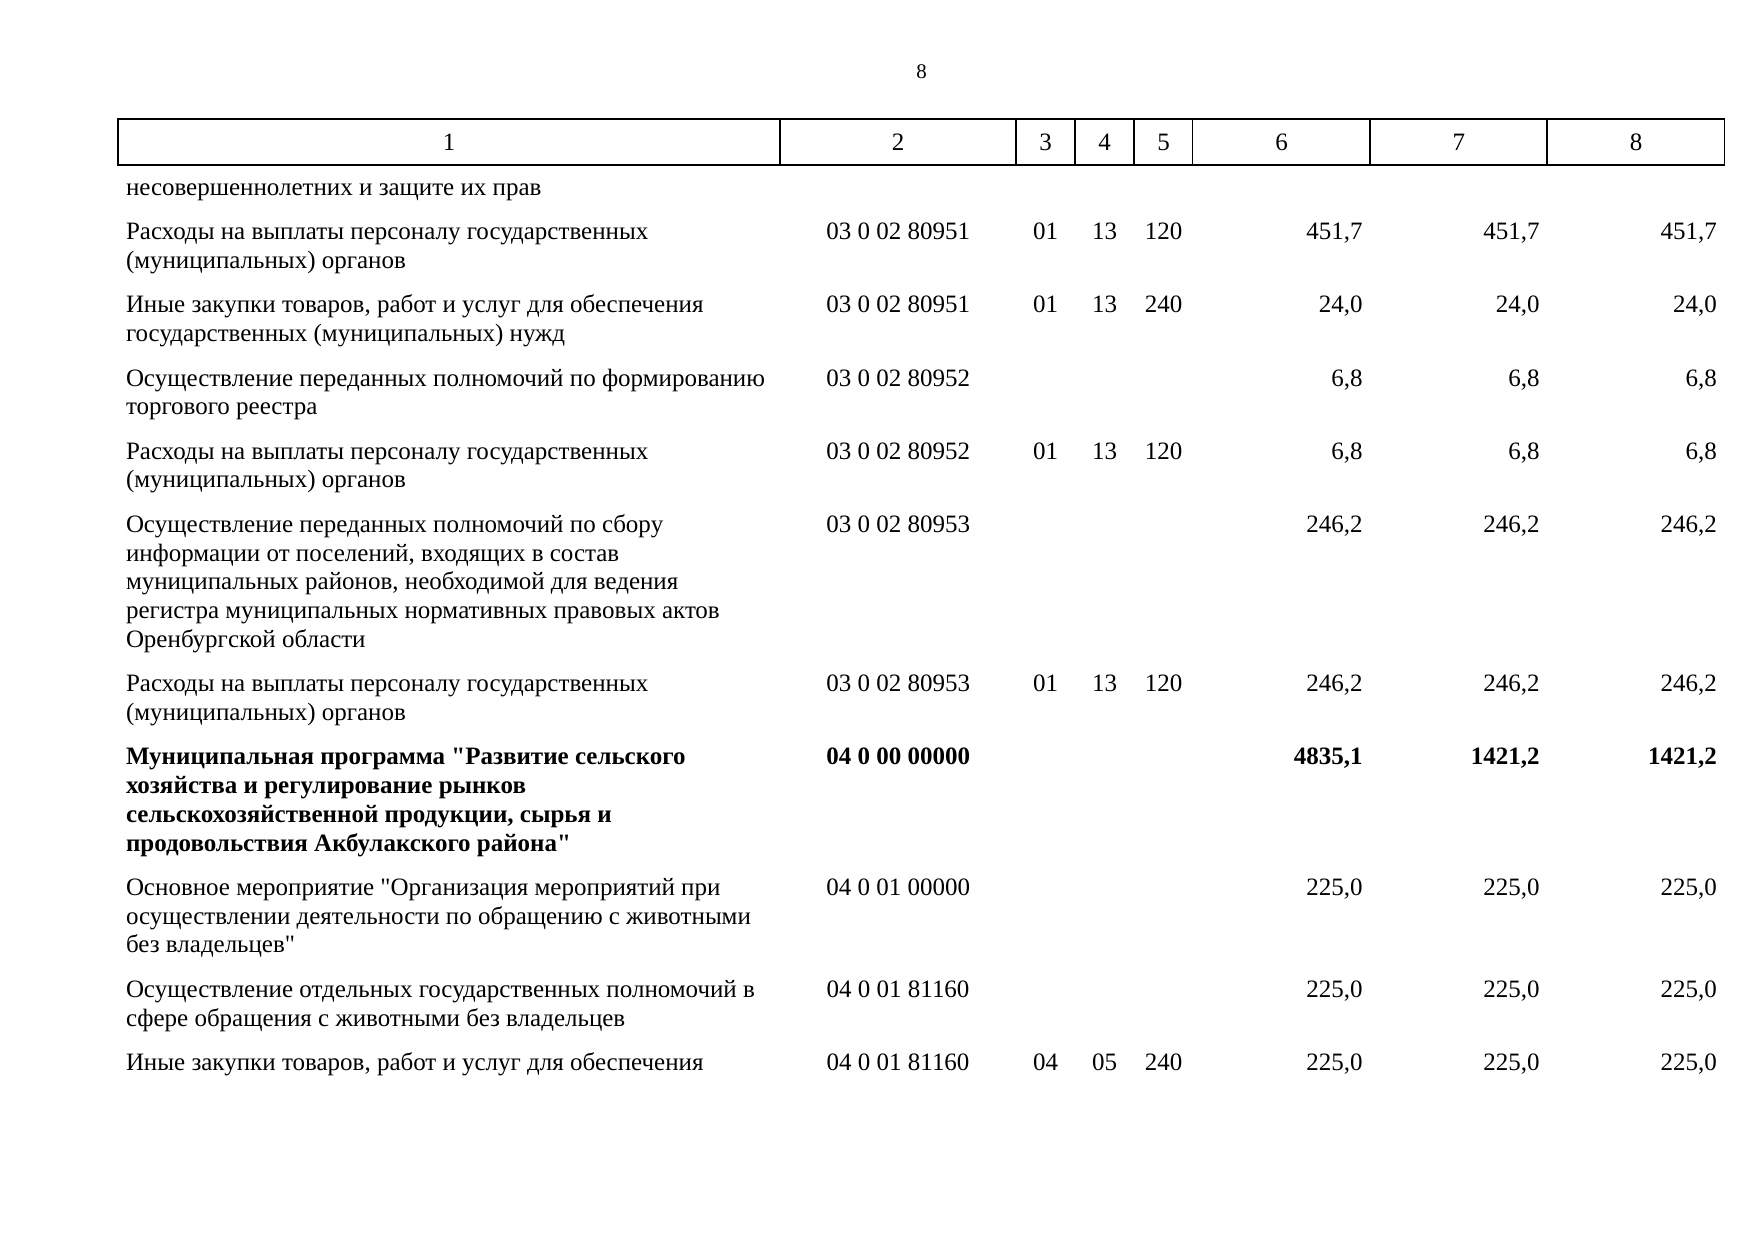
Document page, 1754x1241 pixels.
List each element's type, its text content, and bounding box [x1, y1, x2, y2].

table_cell 13 [1075, 209, 1134, 282]
table_cell 225,0 [1547, 1039, 1724, 1083]
table_cell [1134, 966, 1193, 1039]
table_cell несовершеннолетних и защите их прав [118, 166, 780, 208]
table_cell [1193, 166, 1370, 208]
table_cell [1075, 966, 1134, 1039]
table_cell 13 [1075, 282, 1134, 355]
table_cell [1134, 166, 1193, 208]
table_cell 246,2 [1547, 501, 1724, 660]
table_cell 03 0 02 80952 [780, 428, 1016, 501]
table_cell 246,2 [1193, 660, 1370, 733]
table_cell 225,0 [1370, 966, 1547, 1039]
table_cell 451,7 [1370, 209, 1547, 282]
table_cell [1075, 355, 1134, 428]
table_cell [1016, 355, 1075, 428]
table_cell 03 0 02 80953 [780, 660, 1016, 733]
table_cell 225,0 [1547, 966, 1724, 1039]
table_cell [1016, 501, 1075, 660]
table_cell Расходы на выплаты персоналу государственных (муниципальных) органов [118, 209, 780, 282]
table_cell [1134, 864, 1193, 966]
table_cell 6,8 [1370, 428, 1547, 501]
table_cell Расходы на выплаты персоналу государственных (муниципальных) органов [118, 428, 780, 501]
table_cell Расходы на выплаты персоналу государственных (муниципальных) органов [118, 660, 780, 733]
table_cell 1421,2 [1547, 734, 1724, 864]
table_cell 04 [1016, 1039, 1075, 1083]
table_cell 04 0 00 00000 [780, 734, 1016, 864]
table_cell 225,0 [1193, 966, 1370, 1039]
table_cell [1134, 501, 1193, 660]
table_cell Осуществление переданных полномочий по формированию торгового реестра [118, 355, 780, 428]
table_cell 01 [1016, 209, 1075, 282]
table_cell 240 [1134, 1039, 1193, 1083]
table_cell [1370, 166, 1547, 208]
table_cell 03 0 02 80951 [780, 209, 1016, 282]
table_cell [1075, 166, 1134, 208]
table_header [1548, 120, 1724, 164]
table_cell Иные закупки товаров, работ и услуг для обеспечения [118, 1039, 780, 1083]
table_cell 1421,2 [1370, 734, 1547, 864]
table_cell 225,0 [1547, 864, 1724, 966]
table_cell [1016, 966, 1075, 1039]
table_cell 451,7 [1547, 209, 1724, 282]
table_cell [780, 166, 1016, 208]
table_cell 04 0 01 00000 [780, 864, 1016, 966]
table_header [119, 120, 779, 164]
table_cell Осуществление переданных полномочий по сбору информации от поселений, входящих в состав муниципальных районов, необходимой для ведения регистра муниципальных нормативных правовых актов Оренбургской области [118, 501, 780, 660]
table_cell Осуществление отдельных государственных полномочий в сфере обращения с животными без владельцев [118, 966, 780, 1039]
table_cell [1547, 166, 1724, 208]
table_header 2 [788, 128, 1008, 156]
table_cell [1075, 864, 1134, 966]
table_cell 246,2 [1547, 660, 1724, 733]
table_header [1193, 120, 1369, 164]
table_header [1017, 120, 1074, 164]
table_cell 246,2 [1370, 501, 1547, 660]
table_cell 05 [1075, 1039, 1134, 1083]
table_cell 225,0 [1193, 864, 1370, 966]
table_cell 225,0 [1193, 1039, 1370, 1083]
table_cell Муниципальная программа "Развитие сельского хозяйства и регулирование рынков сельскохозяйственной продукции, сырья и продовольствия Акбулакского района" [118, 734, 780, 864]
table_cell 01 [1016, 660, 1075, 733]
table_cell 03 0 02 80951 [780, 282, 1016, 355]
table_cell 13 [1075, 428, 1134, 501]
table_cell 01 [1016, 428, 1075, 501]
table_cell 24,0 [1547, 282, 1724, 355]
table_cell 6,8 [1193, 428, 1370, 501]
table_cell 451,7 [1193, 209, 1370, 282]
table_cell [1016, 864, 1075, 966]
table_header [1135, 120, 1192, 164]
table_cell 6,8 [1547, 428, 1724, 501]
table_cell 120 [1134, 428, 1193, 501]
table_cell [1016, 734, 1075, 864]
table_cell 246,2 [1193, 501, 1370, 660]
table_cell Основное мероприятие "Организация мероприятий при осуществлении деятельности по обращению с животными без владельцев" [118, 864, 780, 966]
table_cell 240 [1134, 282, 1193, 355]
table_cell 6,8 [1193, 355, 1370, 428]
table_cell 04 0 01 81160 [780, 966, 1016, 1039]
table_header [1076, 120, 1133, 164]
table_cell 24,0 [1370, 282, 1547, 355]
table_cell 03 0 02 80953 [780, 501, 1016, 660]
table_cell 13 [1075, 660, 1134, 733]
table_header 4 [1083, 128, 1126, 156]
table_cell [1016, 166, 1075, 208]
table_cell 04 0 01 81160 [780, 1039, 1016, 1083]
table_header [1371, 120, 1546, 164]
table_cell 225,0 [1370, 864, 1547, 966]
table_header 3 [1024, 128, 1067, 156]
table_cell [1075, 734, 1134, 864]
table_cell 120 [1134, 660, 1193, 733]
table_cell 6,8 [1547, 355, 1724, 428]
table_cell 246,2 [1370, 660, 1547, 733]
table_cell [1134, 734, 1193, 864]
table_header 6 [1201, 128, 1362, 156]
table_header 7 [1378, 128, 1539, 156]
table_cell 225,0 [1370, 1039, 1547, 1083]
table_header [781, 120, 1015, 164]
table_cell 6,8 [1370, 355, 1547, 428]
table_cell 24,0 [1193, 282, 1370, 355]
table_cell 01 [1016, 282, 1075, 355]
table_header 1 [126, 128, 772, 156]
table_header 8 [1555, 128, 1716, 156]
table_cell Иные закупки товаров, работ и услуг для обеспечения государственных (муниципальных) нужд [118, 282, 780, 355]
table_header 5 [1142, 128, 1185, 156]
table_cell 120 [1134, 209, 1193, 282]
table_cell 4835,1 [1193, 734, 1370, 864]
table_cell [1075, 501, 1134, 660]
table_cell [1134, 355, 1193, 428]
table_cell 03 0 02 80952 [780, 355, 1016, 428]
